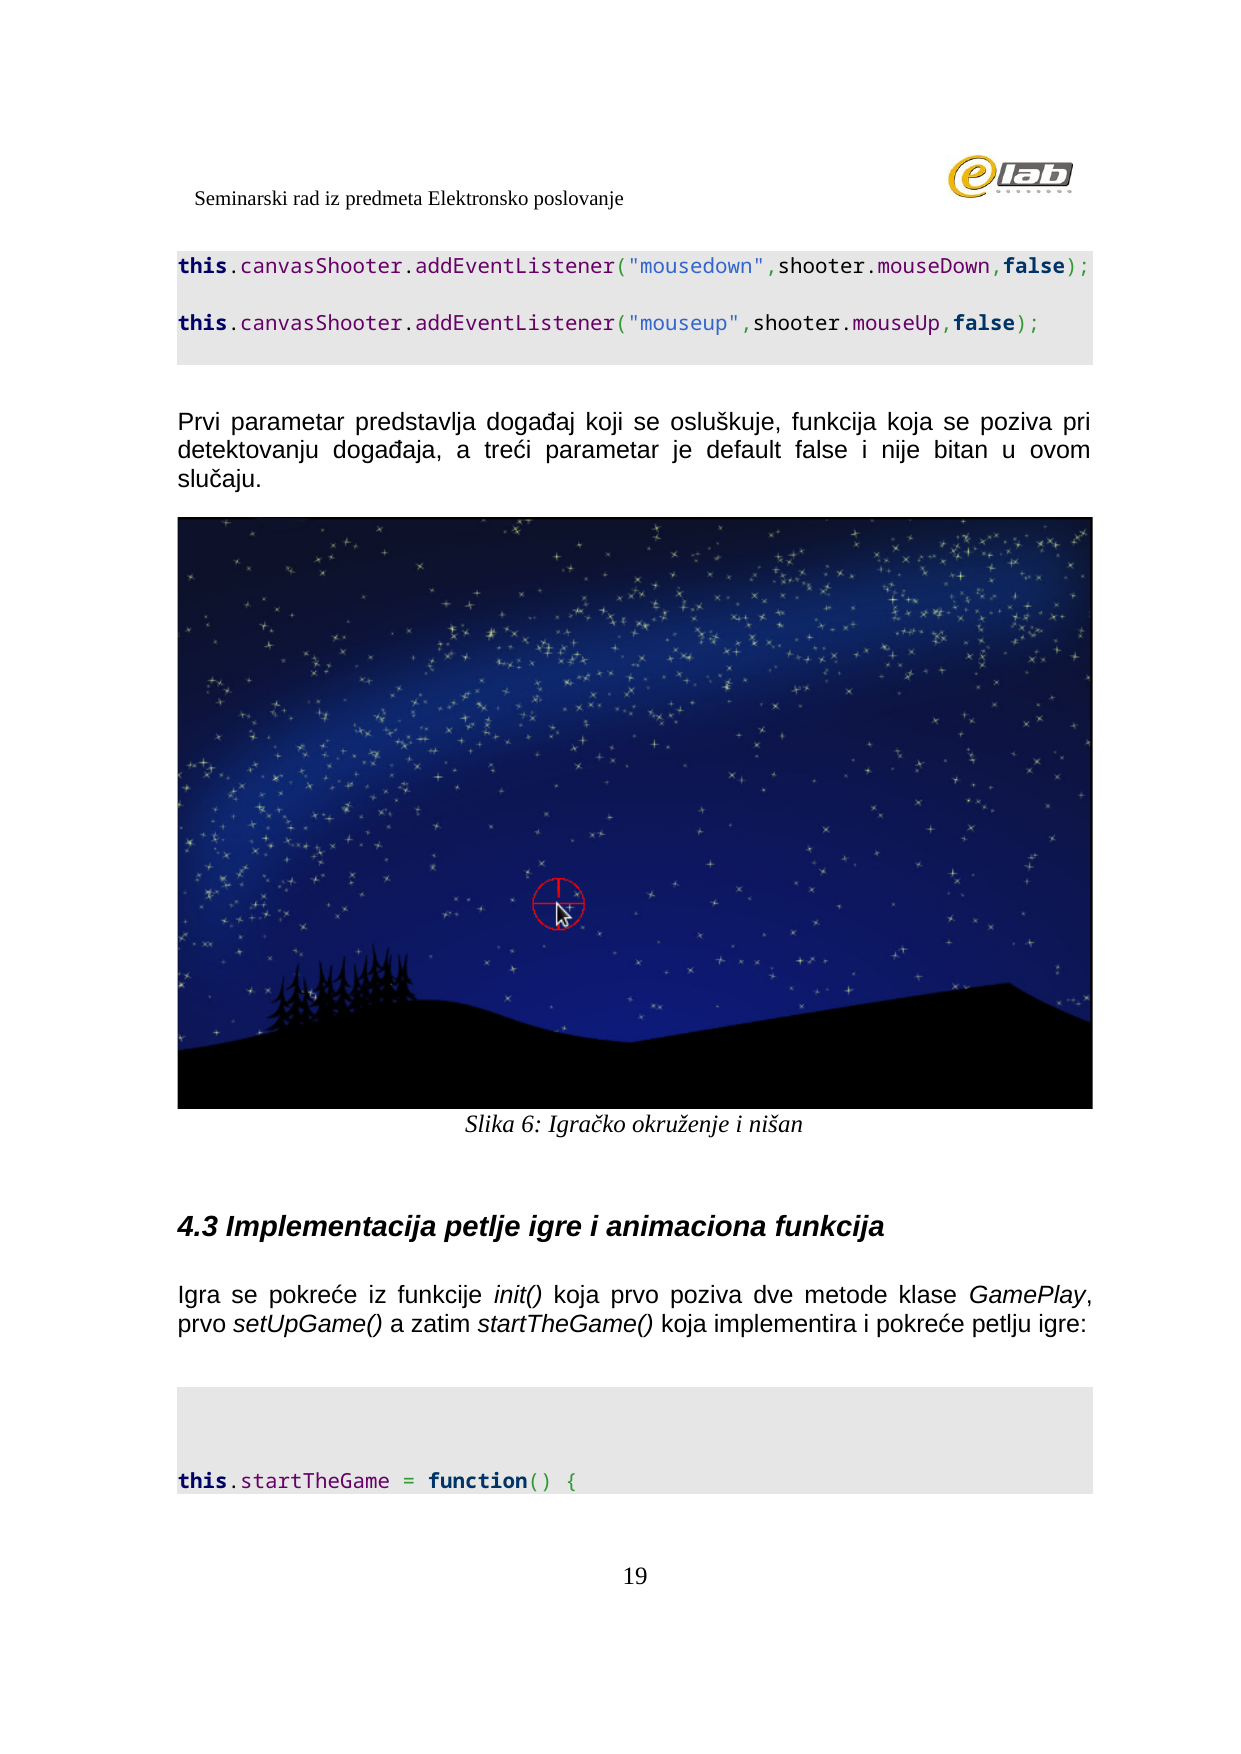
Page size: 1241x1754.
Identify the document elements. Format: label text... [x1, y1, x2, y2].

text Prvi parametar predstavlja događaj koji se osluškuje, funkcija koja se poziva pri detektovanju događaja, a treći parametar je default false i nije bitan u ovom slučaju. [177, 407, 1093, 493]
text this.canvasShooter.addEventListener("mouseup",shooter.mouseUp,false); [177, 308, 1093, 337]
text this.canvasShooter.addEventListener("mousedown",shooter.mouseDown,false); [177, 251, 1093, 279]
picture [946, 155, 1074, 198]
text Igra se pokreće iz funkcije init() koja prvo poziva dve metode klase GamePlay, prvo setUpGame() a zatim startTheGame() koja implementira i pokreće petlju igre: [177, 1280, 1093, 1337]
subtitle 4.3 Implementacija petlje igre i animaciona funkcija [177, 1209, 1093, 1242]
text this.startTheGame = function() { [177, 1466, 1093, 1494]
picture [177, 517, 1093, 1109]
text Slika 6: Igračko okruženje i nišan [177, 1109, 1093, 1138]
